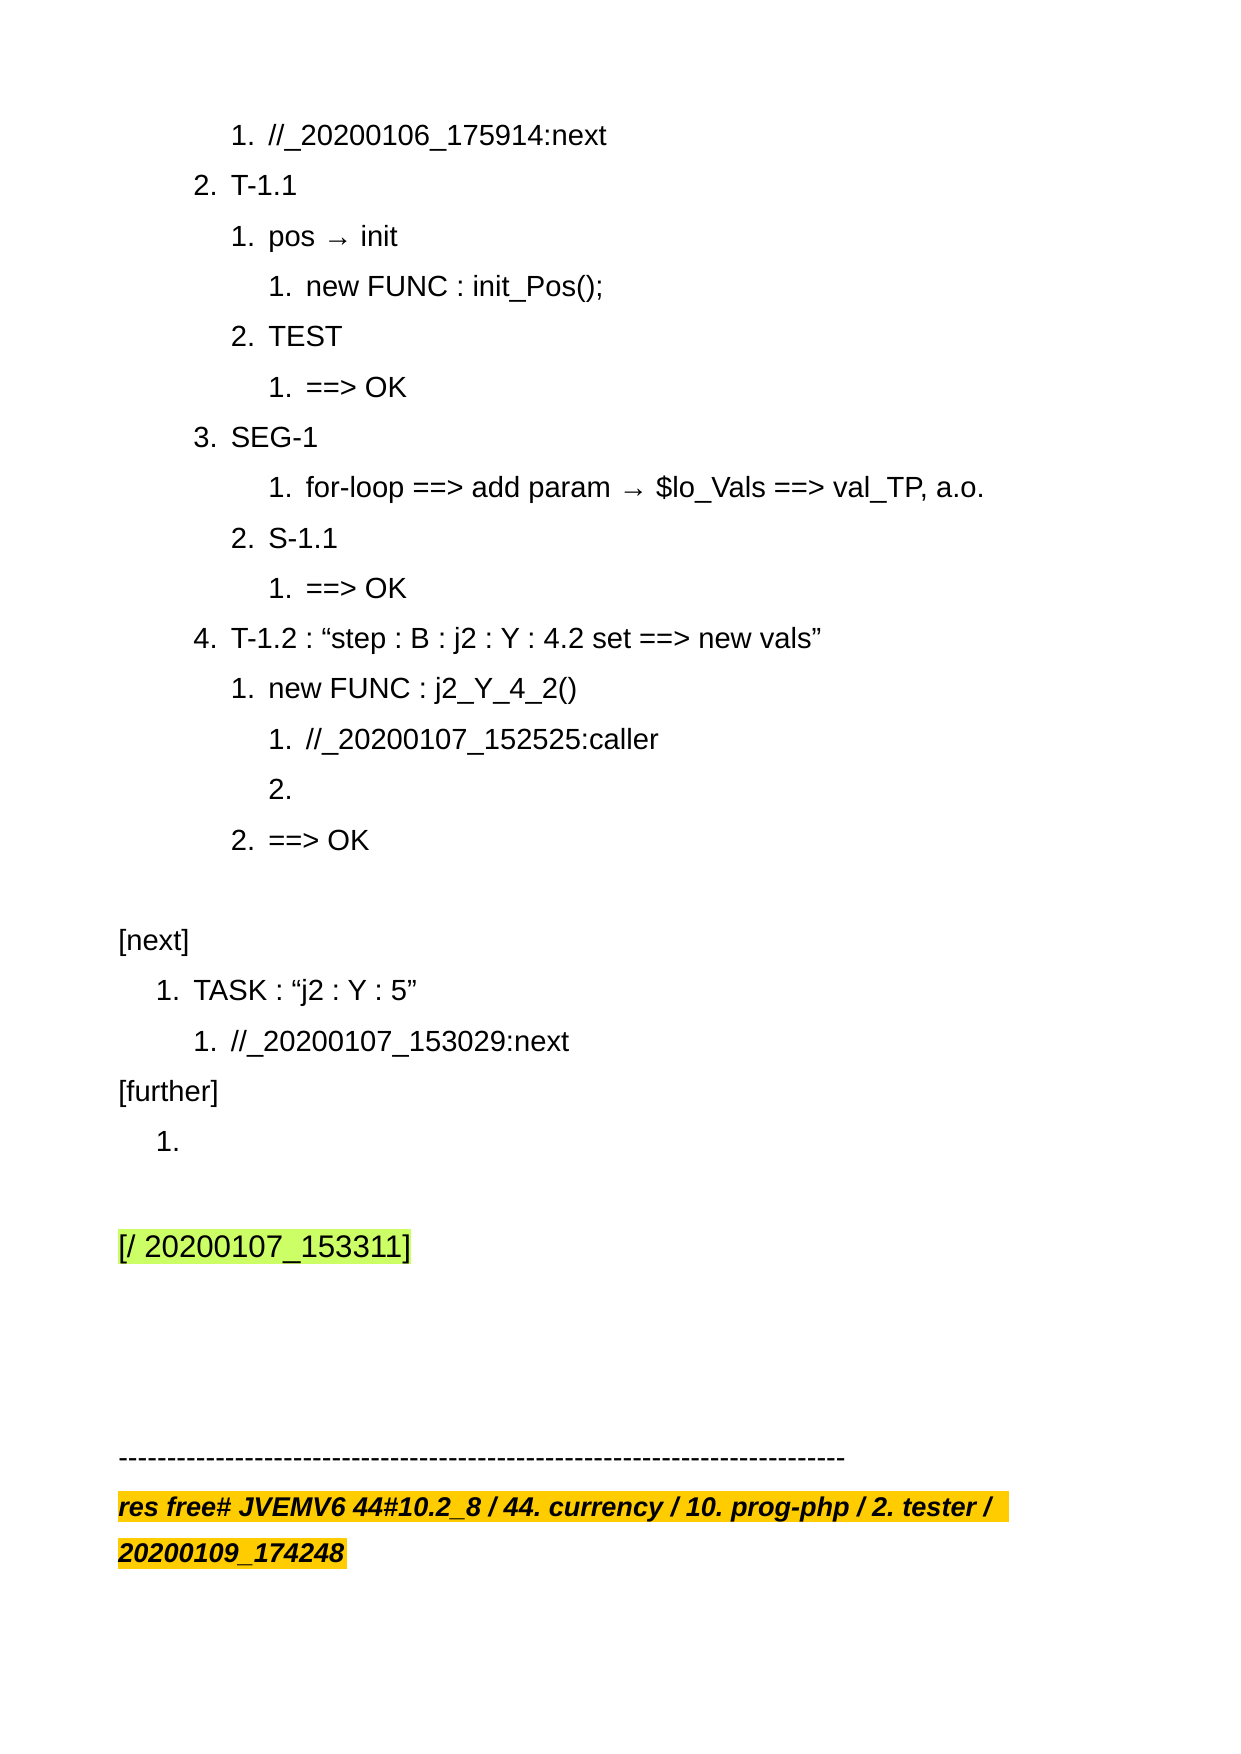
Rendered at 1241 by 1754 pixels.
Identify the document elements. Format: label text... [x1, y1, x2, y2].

list new FUNC : init_Pos(); [268, 269, 1122, 303]
list SEG-1 [193, 420, 1122, 453]
list new FUNC : j2_Y_4_2() [231, 672, 1122, 705]
text [next] [118, 923, 1122, 957]
list ==> OK [268, 370, 1122, 403]
list T-1.2 : “step : B : j2 : Y : 4.2 set ==> new vals” [193, 621, 1122, 655]
text res free# JVEMV6 44#10.2_8 / 44. currency / 10. prog-php / 2. tester / 20200109_174248 [118, 1491, 1122, 1569]
list //_20200107_152525:caller [268, 722, 1122, 755]
list ==> OK [268, 571, 1122, 604]
list TASK : “j2 : Y : 5” [156, 973, 1122, 1007]
list T-1.1 [193, 168, 1122, 202]
text --------------------------------------------------------------------------- [118, 1440, 1122, 1474]
list ==> OK [231, 822, 1122, 856]
list pos → init [231, 219, 1122, 252]
list //_20200107_153029:next [193, 1024, 1122, 1057]
text [/ 20200107_153311] [118, 1175, 1122, 1264]
text [further] [118, 1074, 1122, 1108]
list TEST [231, 319, 1122, 353]
list for-loop ==> add param → $lo_Vals ==> val_TP, a.o. [268, 470, 1122, 504]
list //_20200106_175914:next [231, 118, 1122, 152]
list S-1.1 [231, 521, 1122, 554]
